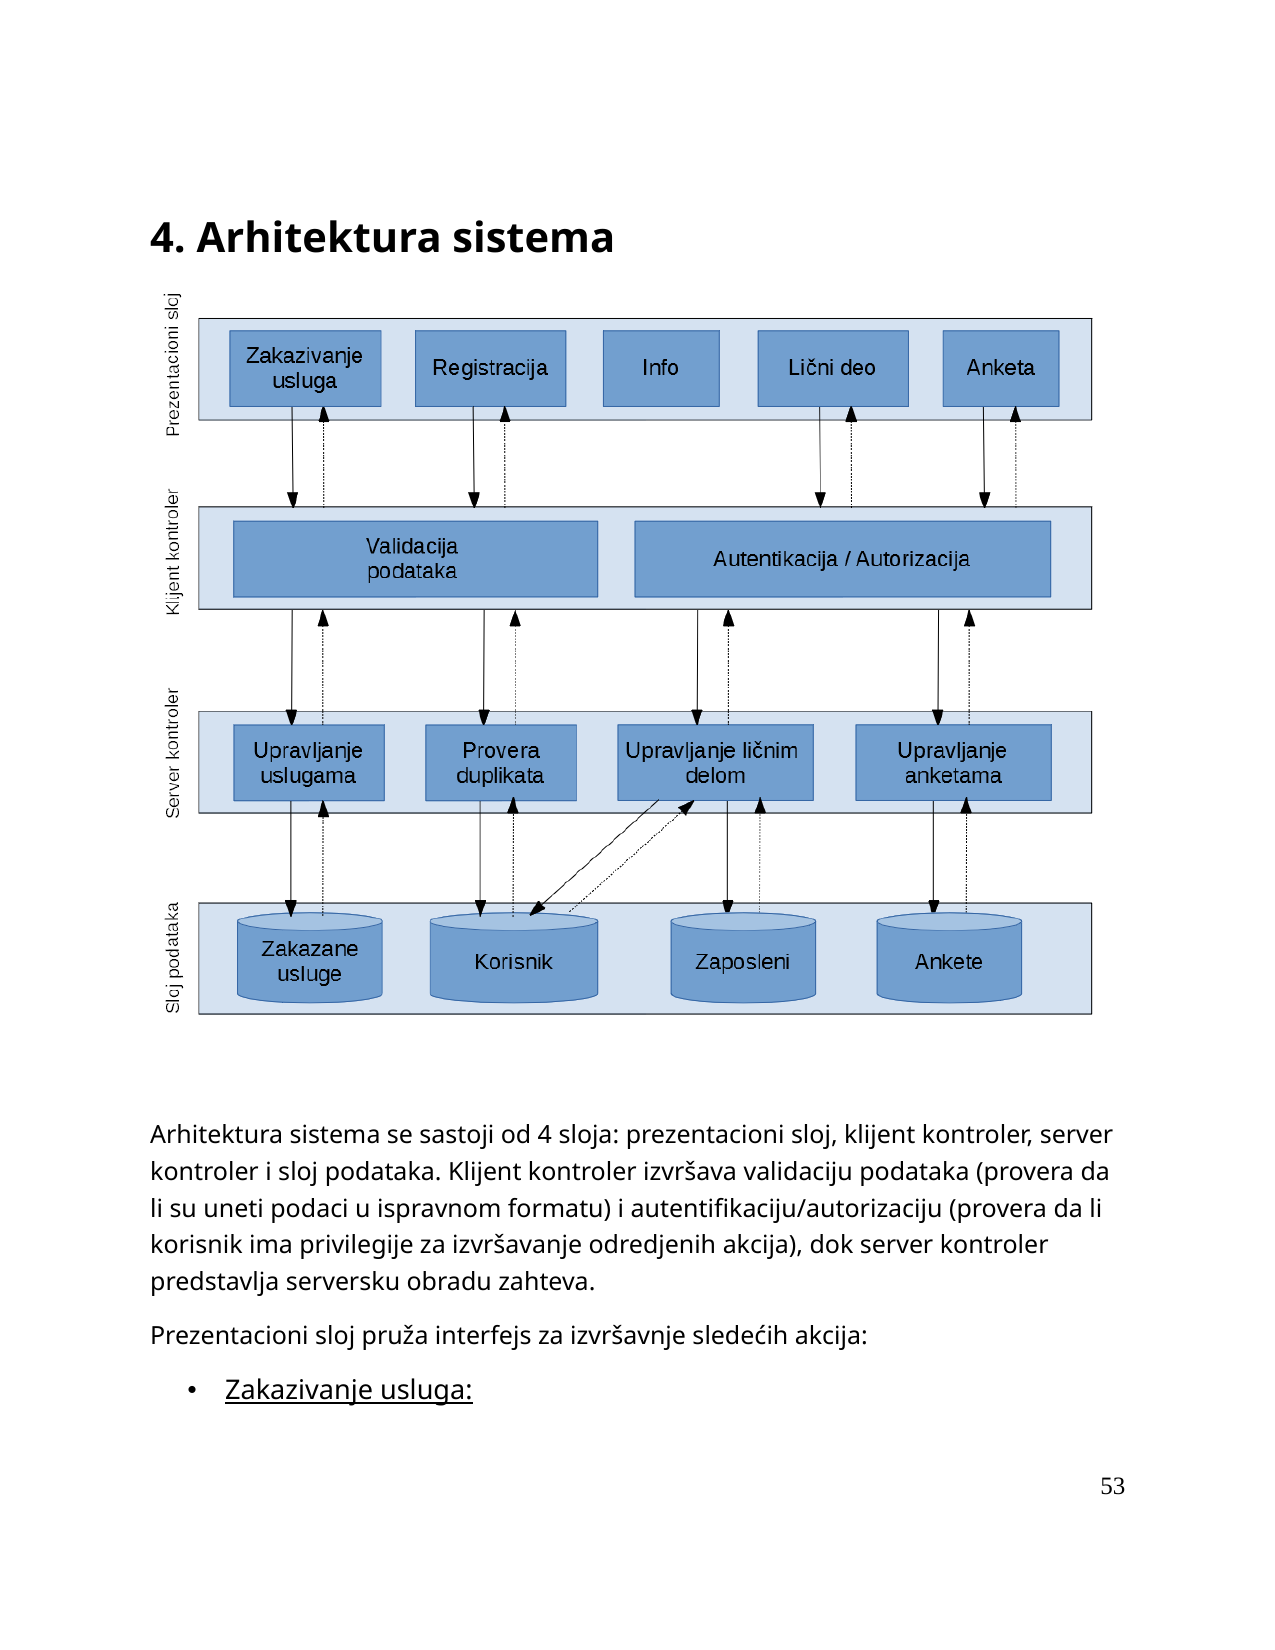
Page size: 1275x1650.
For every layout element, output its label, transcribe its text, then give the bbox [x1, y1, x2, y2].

picture [150, 286, 1125, 1040]
text Arhitektura sistema se sastoji od 4 sloja: prezentacioni sloj, klijent kontroler, server kontroler i sloj podataka. Klijent kontroler izvršava validaciju podataka (provera da li su uneti podaci u ispravnom formatu) i autentifikaciju/autorizaciju (provera da li korisnik ima privilegije za izvršavanje odredjenih akcija), dok server kontroler predstavlja serversku obradu zahteva. [150, 1117, 1125, 1298]
text 4. Arhitektura sistema [150, 208, 1125, 265]
list Zakazivanje usluga: [187, 1371, 1125, 1408]
text Prezentacioni sloj pruža interfejs za izvršavnje sledećih akcija: [150, 1317, 1125, 1351]
